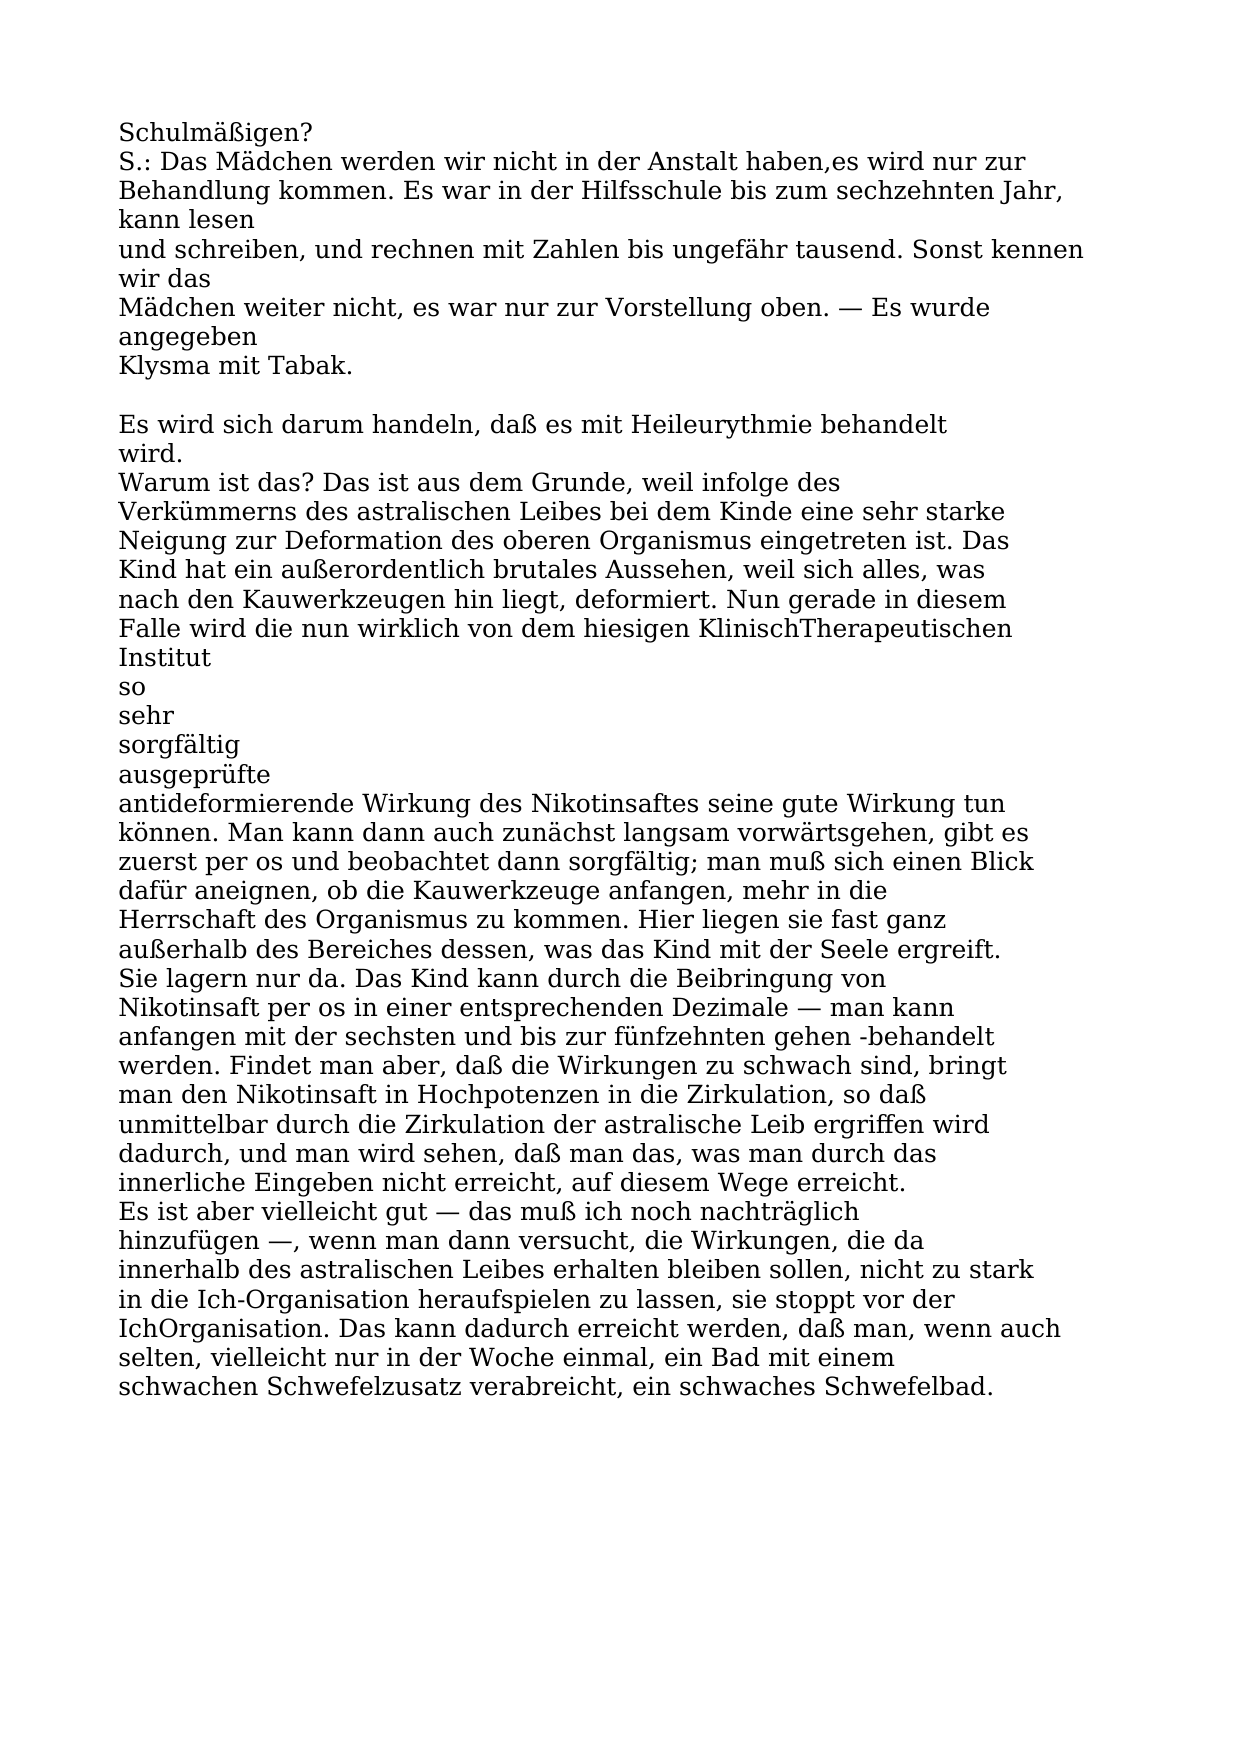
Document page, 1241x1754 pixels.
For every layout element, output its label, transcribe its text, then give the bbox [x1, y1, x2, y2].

text dafür aneignen, ob die Kauwerkzeuge anfangen, mehr in die [118, 876, 1122, 906]
text innerhalb des astralischen Leibes erhalten bleiben sollen, nicht zu stark [118, 1256, 1122, 1285]
text nach den Kauwerkzeugen hin liegt, deformiert. Nun gerade in diesem [118, 585, 1122, 614]
text und schreiben, und rechnen mit Zahlen bis ungefähr tausend. Sonst kennen wir das [118, 235, 1122, 293]
text Schulmäßigen? [118, 118, 1122, 147]
text antideformierende Wirkung des Nikotinsaftes seine gute Wirkung tun [118, 789, 1122, 818]
text können. Man kann dann auch zunächst langsam vorwärtsgehen, gibt es [118, 818, 1122, 847]
text dadurch, und man wird sehen, daß man das, was man durch das [118, 1139, 1122, 1168]
text zuerst per os und beobachtet dann sorgfältig; man muß sich einen Blick [118, 847, 1122, 876]
text Nikotinsaft per os in einer entsprechenden Dezimale — man kann [118, 993, 1122, 1022]
text Warum ist das? Das ist aus dem Grunde, weil infolge des [118, 468, 1122, 497]
text hinzufügen —, wenn man dann versucht, die Wirkungen, die da [118, 1226, 1122, 1256]
text so [118, 672, 1122, 701]
text Es wird sich darum handeln, daß es mit Heileurythmie behandelt [118, 410, 1122, 439]
text in die Ich-Organisation heraufspielen zu lassen, sie stoppt vor der IchOrganisation. Das kann dadurch erreicht werden, daß man, wenn auch [118, 1285, 1122, 1343]
text wird. [118, 439, 1122, 468]
text Neigung zur Deformation des oberen Organismus eingetreten ist. Das [118, 526, 1122, 556]
text unmittelbar durch die Zirkulation der astralische Leib ergriffen wird [118, 1110, 1122, 1139]
text Mädchen weiter nicht, es war nur zur Vorstellung oben. — Es wurde angegeben [118, 293, 1122, 351]
text Institut [118, 643, 1122, 672]
text Verkümmerns des astralischen Leibes bei dem Kinde eine sehr starke [118, 497, 1122, 526]
text Kind hat ein außerordentlich brutales Aussehen, weil sich alles, was [118, 556, 1122, 585]
text sorgfältig [118, 731, 1122, 760]
text ausgeprüfte [118, 760, 1122, 789]
text Es ist aber vielleicht gut — das muß ich noch nachträglich [118, 1197, 1122, 1226]
text Klysma mit Tabak. [118, 351, 1122, 381]
text innerliche Eingeben nicht erreicht, auf diesem Wege erreicht. [118, 1168, 1122, 1197]
text anfangen mit der sechsten und bis zur fünfzehnten gehen -behandelt [118, 1022, 1122, 1051]
text Falle wird die nun wirklich von dem hiesigen KlinischTherapeutischen [118, 614, 1122, 643]
text Sie lagern nur da. Das Kind kann durch die Beibringung von [118, 964, 1122, 993]
text Herrschaft des Organismus zu kommen. Hier liegen sie fast ganz [118, 906, 1122, 935]
text werden. Findet man aber, daß die Wirkungen zu schwach sind, bringt [118, 1051, 1122, 1081]
text Behandlung kommen. Es war in der Hilfsschule bis zum sechzehnten Jahr, kann lesen [118, 176, 1122, 235]
text schwachen Schwefelzusatz verabreicht, ein schwaches Schwefelbad. [118, 1372, 1122, 1401]
text selten, vielleicht nur in der Woche einmal, ein Bad mit einem [118, 1343, 1122, 1372]
text man den Nikotinsaft in Hochpotenzen in die Zirkulation, so daß [118, 1081, 1122, 1110]
text S.: Das Mädchen werden wir nicht in der Anstalt haben,es wird nur zur [118, 147, 1122, 176]
text außerhalb des Bereiches dessen, was das Kind mit der Seele ergreift. [118, 935, 1122, 964]
text sehr [118, 701, 1122, 731]
